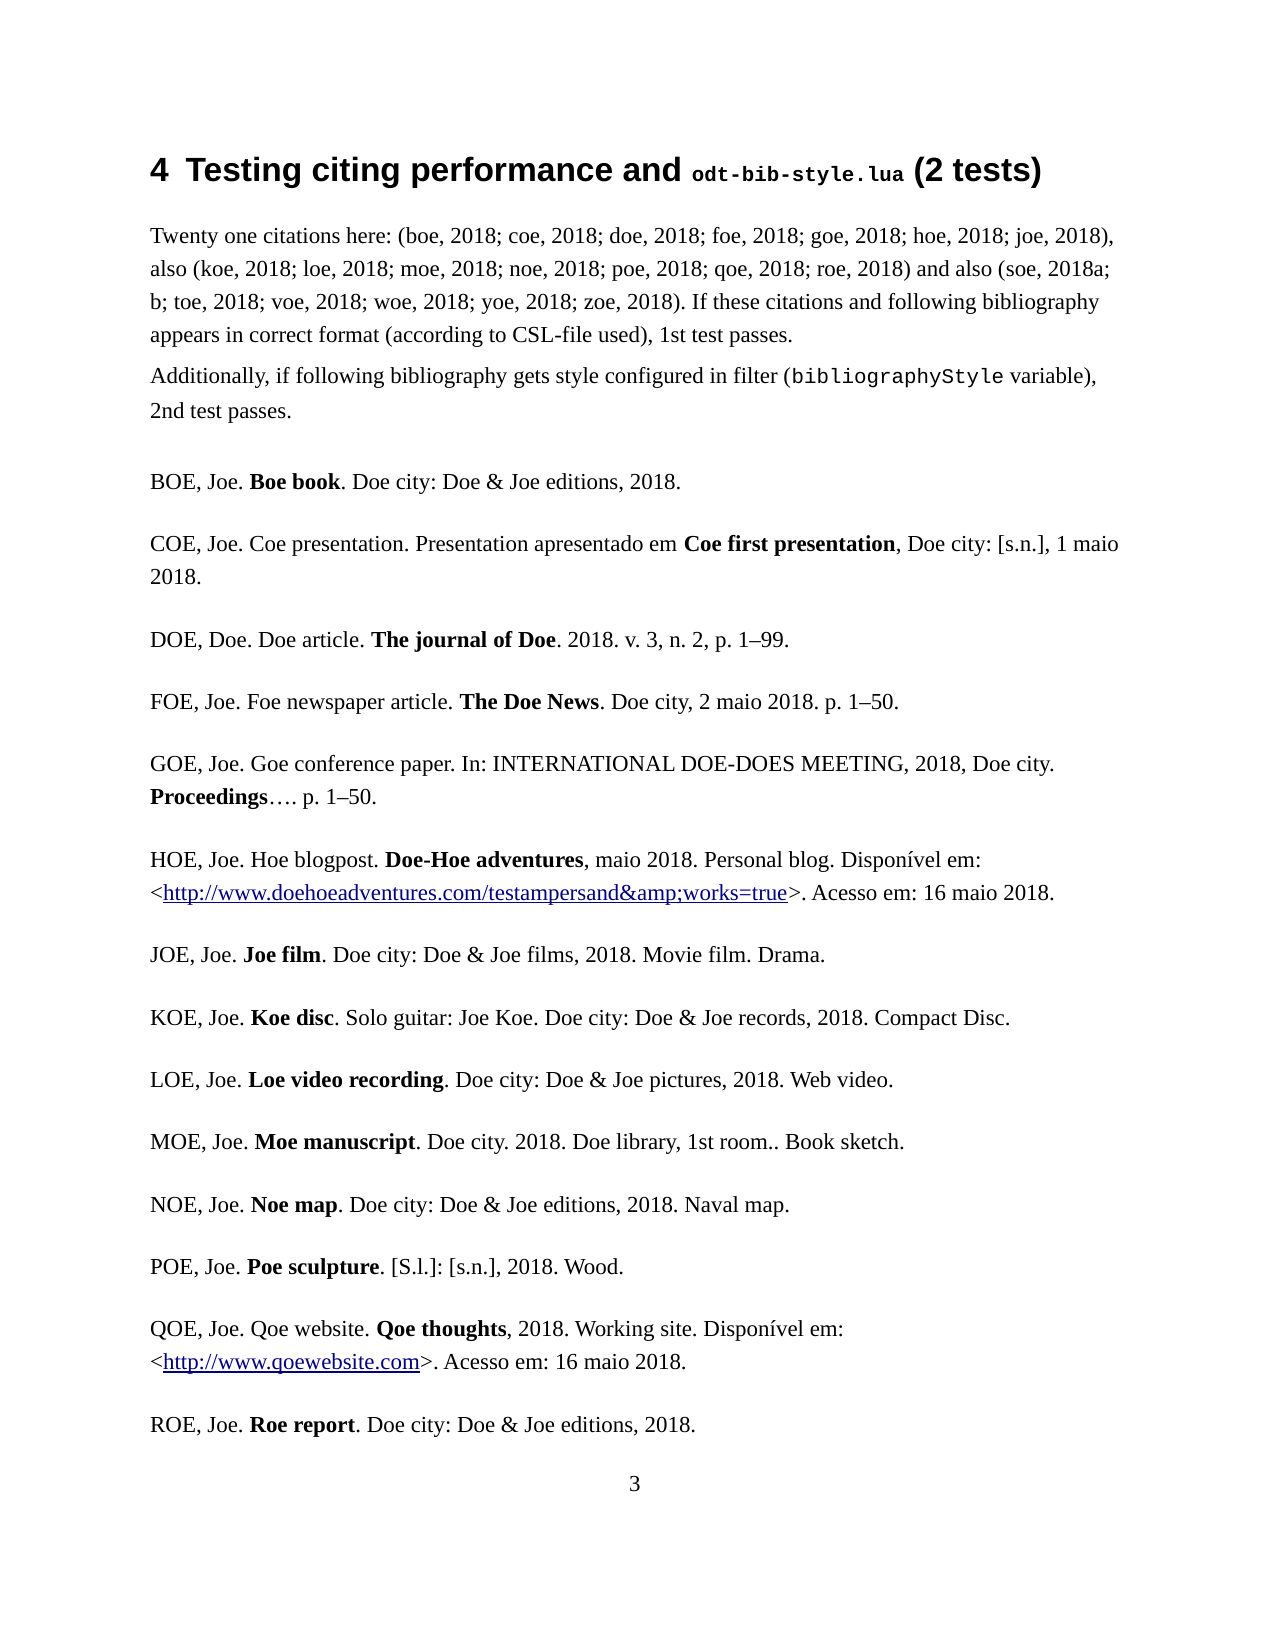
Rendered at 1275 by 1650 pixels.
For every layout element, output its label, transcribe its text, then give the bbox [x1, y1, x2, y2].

text COE, Joe. Coe presentation. Presentation apresentado em Coe first presentation, Doe city: [s.n.], 1 maio 2018. [150, 530, 1125, 590]
text HOE, Joe. Hoe blogpost. Doe-Hoe adventures, maio 2018. Personal blog. Disponível em: <http://www.doehoeadventures.com/testampersand&amp;works=true>. Acesso em: 16 maio 2018. [150, 846, 1125, 905]
text ROE, Joe. Roe report. Doe city: Doe & Joe editions, 2018. [150, 1411, 1125, 1437]
text BOE, Joe. Boe book. Doe city: Doe & Joe editions, 2018. [150, 468, 1125, 494]
text Twenty one citations here: (boe, 2018; coe, 2018; doe, 2018; foe, 2018; goe, 2018; hoe, 2018; joe, 2018), also (koe, 2018; loe, 2018; moe, 2018; noe, 2018; poe, 2018; qoe, 2018; roe, 2018) and also (soe, 2018a; b; toe, 2018; voe, 2018; woe, 2018; yoe, 2018; zoe, 2018). If these citations and following bibliography appears in correct format (according to CSL-file used), 1st test passes. [150, 222, 1125, 347]
text GOE, Joe. Goe conference paper. In: INTERNATIONAL DOE-DOES MEETING, 2018, Doe city. Proceedings…. p. 1–50. [150, 751, 1125, 810]
text DOE, Doe. Doe article. The journal of Doe. 2018. v. 3, n. 2, p. 1–99. [150, 626, 1125, 652]
text QOE, Joe. Qoe website. Qoe thoughts, 2018. Working site. Disponível em: <http://www.qoewebsite.com>. Acesso em: 16 maio 2018. [150, 1316, 1125, 1375]
text FOE, Joe. Foe newspaper article. The Doe News. Doe city, 2 maio 2018. p. 1–50. [150, 688, 1125, 714]
text MOE, Joe. Moe manuscript. Doe city. 2018. Doe library, 1st room.. Book sketch. [150, 1128, 1125, 1155]
subtitle Testing citing performance and odt-bib-style.lua (2 tests) [150, 150, 1125, 189]
text LOE, Joe. Loe video recording. Doe city: Doe & Joe pictures, 2018. Web video. [150, 1066, 1125, 1092]
text JOE, Joe. Joe film. Doe city: Doe & Joe films, 2018. Movie film. Drama. [150, 941, 1125, 967]
text KOE, Joe. Koe disc. Solo guitar: Joe Koe. Doe city: Doe & Joe records, 2018. Compact Disc. [150, 1003, 1125, 1030]
text Additionally, if following bibliography gets style configured in filter (bibliographyStyle variable), 2nd test passes. [150, 362, 1125, 423]
text POE, Joe. Poe sculpture. [S.l.]: [s.n.], 2018. Wood. [150, 1253, 1125, 1279]
text NOE, Joe. Noe map. Doe city: Doe & Joe editions, 2018. Naval map. [150, 1191, 1125, 1217]
